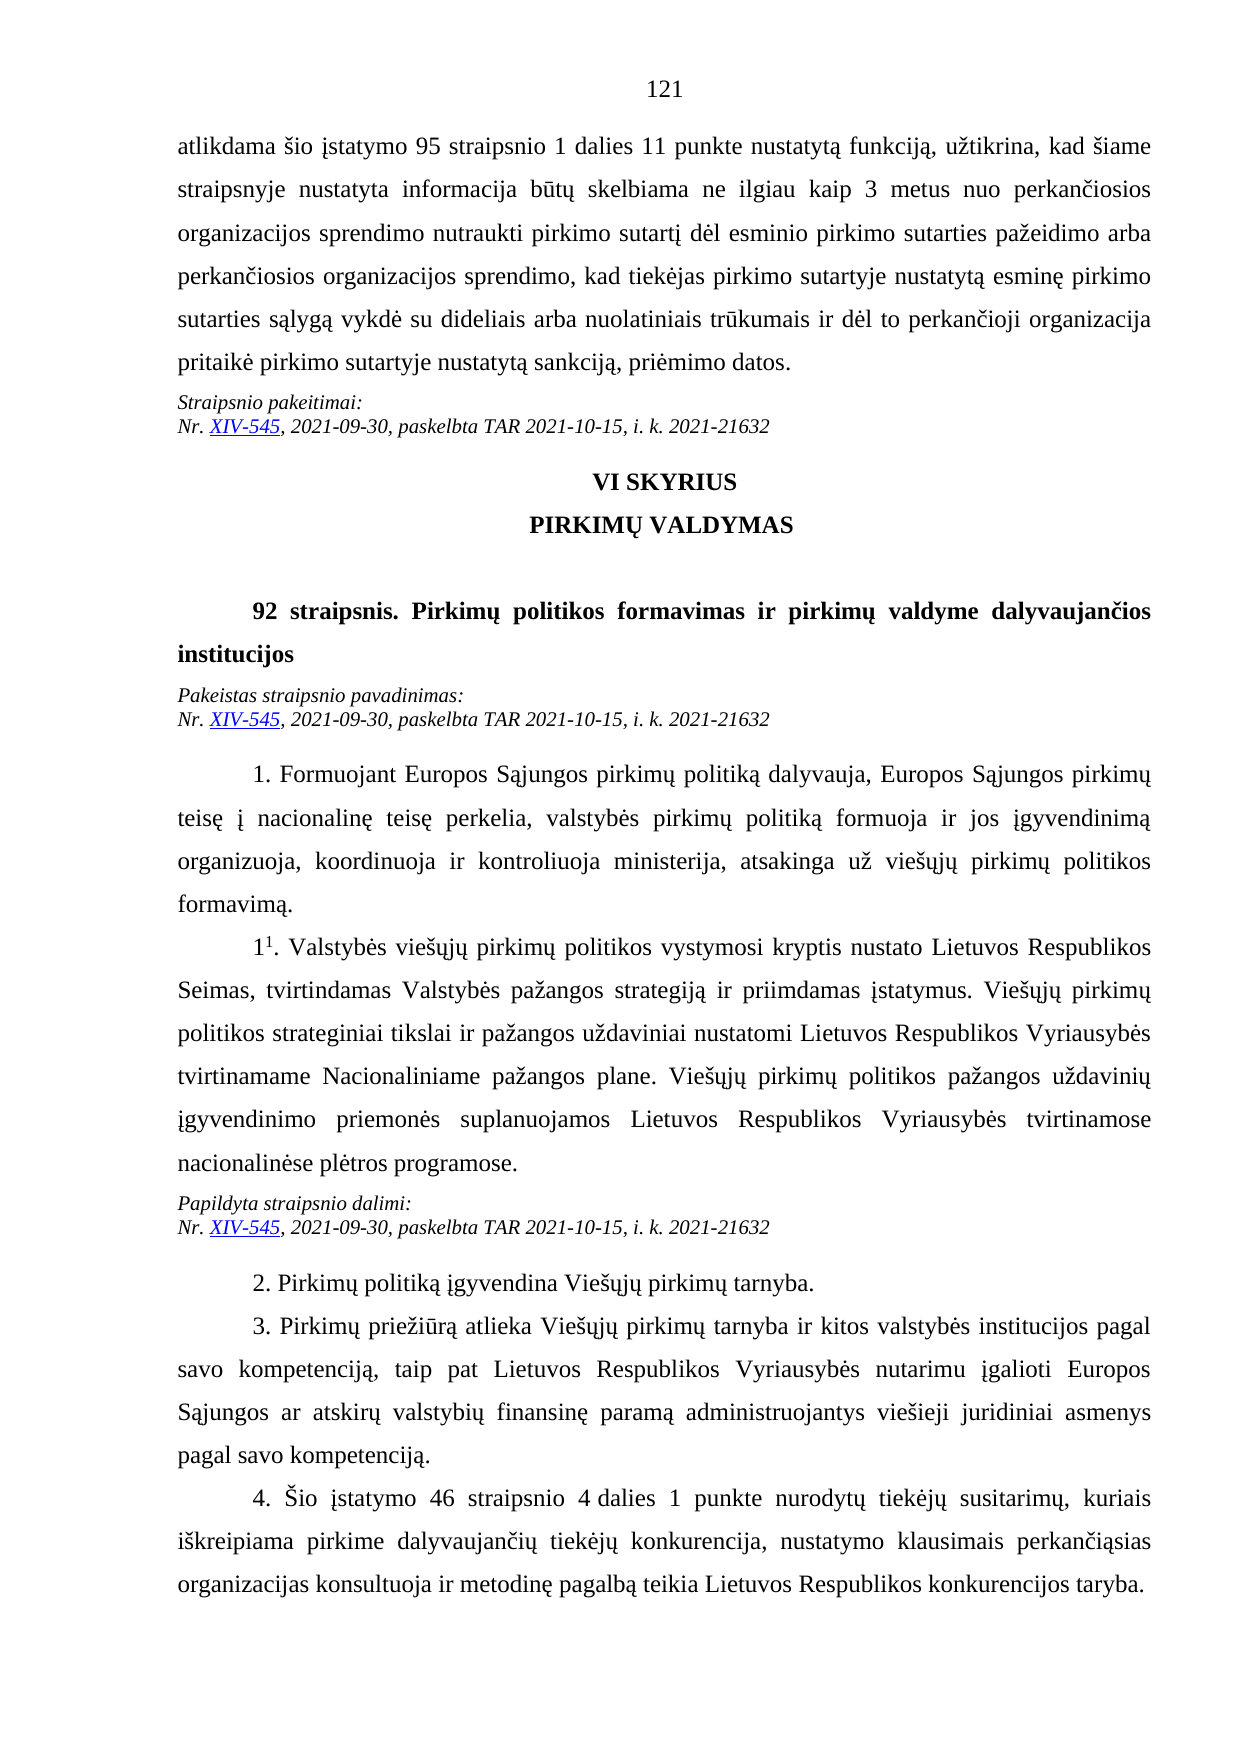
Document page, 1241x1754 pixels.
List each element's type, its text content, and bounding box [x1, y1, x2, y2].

text 1. Formuojant Europos Sąjungos pirkimų politiką dalyvauja, Europos Sąjungos pirkimų teisę į nacionalinę teisę perkelia, valstybės pirkimų politiką formuoja ir jos įgyvendinimą organizuoja, koordinuoja ir kontroliuoja ministerija, atsakinga už viešųjų pirkimų politikos formavimą. [177, 759, 1152, 918]
text PIRKIMŲ VALDYMAS [177, 510, 1152, 539]
text 4. Šio įstatymo 46 straipsnio 4 dalies 1 punkte nurodytų tiekėjų susitarimų, kuriais iškreipiama pirkime dalyvaujančių tiekėjų konkurencija, nustatymo klausimais perkančiąsias organizacijas konsultuoja ir metodinę pagalbą teikia Lietuvos Respublikos konkurencijos taryba. [177, 1483, 1152, 1598]
text 11. Valstybės viešųjų pirkimų politikos vystymosi kryptis nustato Lietuvos Respublikos Seimas, tvirtindamas Valstybės pažangos strategiją ir priimdamas įstatymus. Viešųjų pirkimų politikos strateginiai tikslai ir pažangos uždaviniai nustatomi Lietuvos Respublikos Vyriausybės tvirtinamame Nacionaliniame pažangos plane. Viešųjų pirkimų politikos pažangos uždavinių įgyvendinimo priemonės suplanuojamos Lietuvos Respublikos Vyriausybės tvirtinamose nacionalinėse plėtros programose. [177, 932, 1152, 1176]
text Nr. XIV-545, 2021-09-30, paskelbta TAR 2021-10-15, i. k. 2021-21632 [177, 1215, 1152, 1239]
text Straipsnio pakeitimai: [177, 390, 1152, 414]
text 2. Pirkimų politiką įgyvendina Viešųjų pirkimų tarnyba. [177, 1268, 1152, 1296]
text Papildyta straipsnio dalimi: [177, 1191, 1152, 1215]
text 3. Pirkimų priežiūrą atlieka Viešųjų pirkimų tarnyba ir kitos valstybės institucijos pagal savo kompetenciją, taip pat Lietuvos Respublikos Vyriausybės nutarimu įgalioti Europos Sąjungos ar atskirų valstybių finansinę paramą administruojantys viešieji juridiniai asmenys pagal savo kompetenciją. [177, 1311, 1152, 1469]
text Nr. XIV-545, 2021-09-30, paskelbta TAR 2021-10-15, i. k. 2021-21632 [177, 707, 1152, 731]
text Nr. XIV-545, 2021-09-30, paskelbta TAR 2021-10-15, i. k. 2021-21632 [177, 414, 1152, 438]
text Pakeistas straipsnio pavadinimas: [177, 683, 1152, 707]
text VI SKYRIUS [177, 467, 1152, 496]
text 92 straipsnis. Pirkimų politikos formavimas ir pirkimų valdyme dalyvaujančios institucijos [177, 596, 1152, 668]
text atlikdama šio įstatymo 95 straipsnio 1 dalies 11 punkte nustatytą funkciją, užtikrina, kad šiame straipsnyje nustatyta informacija būtų skelbiama ne ilgiau kaip 3 metus nuo perkančiosios organizacijos sprendimo nutraukti pirkimo sutartį dėl esminio pirkimo sutarties pažeidimo arba perkančiosios organizacijos sprendimo, kad tiekėjas pirkimo sutartyje nustatytą esminę pirkimo sutarties sąlygą vykdė su dideliais arba nuolatiniais trūkumais ir dėl to perkančioji organizacija pritaikė pirkimo sutartyje nustatytą sankciją, priėmimo datos. [177, 131, 1152, 376]
